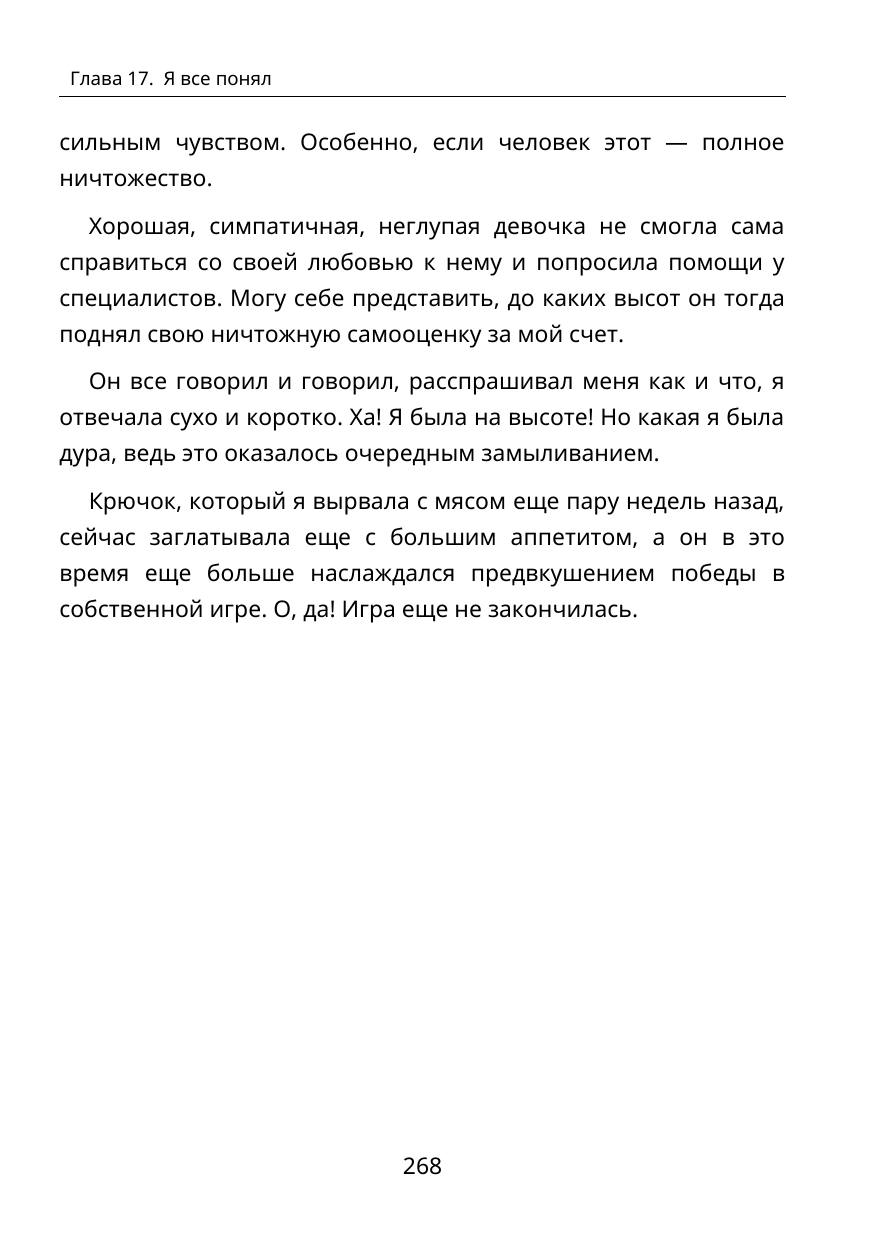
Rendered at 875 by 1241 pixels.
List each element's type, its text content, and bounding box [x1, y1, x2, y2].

text Хорошая, симпатичная, неглупая девочка не смогла сама справиться со своей любовью к нему и попросила помощи у специалистов. Могу себе представить, до каких высот он тогда поднял свою ничтожную самооценку за мой счет. [59, 210, 786, 349]
text сильным чувством. Особенно, если человек этот — полное ничтожество. [59, 126, 786, 193]
text Крючок, который я вырвала с мясом еще пару недель назад, сейчас заглатывала еще с большим аппетитом, а он в это время еще больше наслаждался предвкушением победы в собственной игре. О, да! Игра еще не закончилась. [59, 485, 786, 624]
text Он все говорил и говорил, расспрашивал меня как и что, я отвечала сухо и коротко. Ха! Я была на высоте! Но какая я была дура, ведь это оказалось очередным замыливанием. [59, 365, 786, 468]
